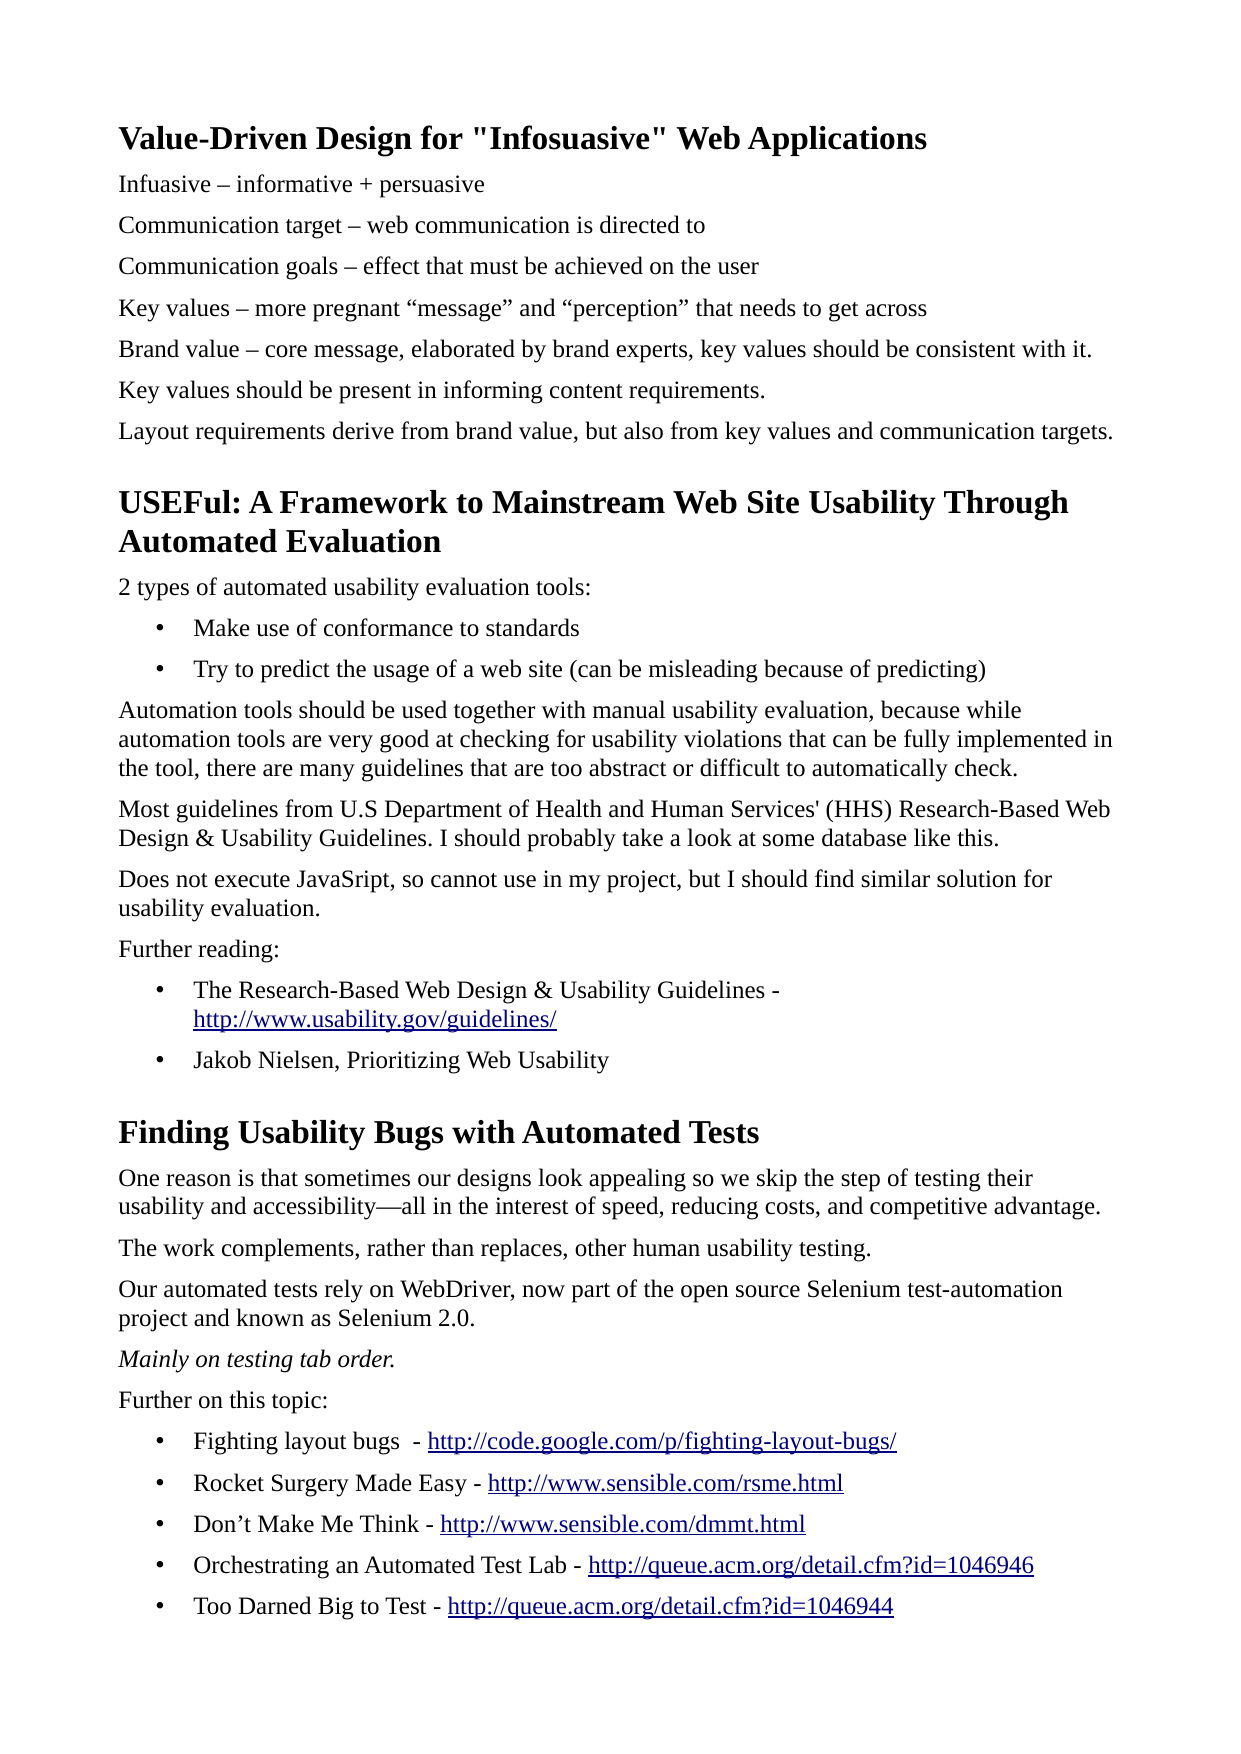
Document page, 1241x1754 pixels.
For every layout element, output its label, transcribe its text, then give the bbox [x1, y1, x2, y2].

text One reason is that sometimes our designs look appealing so we skip the step of testing their usability and accessibility—all in the interest of speed, reducing costs, and competitive advantage. [118, 1163, 1122, 1220]
text Our automated tests rely on WebDriver, now part of the open source Selenium test-automation project and known as Selenium 2.0. [118, 1274, 1122, 1331]
text Automation tools should be used together with manual usability evaluation, because while automation tools are very good at checking for usability violations that can be fully implemented in the tool, there are many guidelines that are too abstract or difficult to automatically check. [118, 696, 1122, 782]
text Does not execute JavaSript, so cannot use in my project, but I should find similar solution for usability evaluation. [118, 864, 1122, 922]
subtitle Value-Driven Design for "Infosuasive" Web Applications [118, 118, 1122, 156]
list Rocket Surgery Made Easy - http://www.sensible.com/rsme.html [156, 1468, 1122, 1496]
text Key values should be present in informing content requirements. [118, 375, 1122, 404]
subtitle USEFul: A Framework to Mainstream Web Site Usability Through Automated Evaluation [118, 483, 1122, 559]
text Key values – more pregnant “message” and “perception” that needs to get across [118, 293, 1122, 321]
text Further on this topic: [118, 1385, 1122, 1414]
list Jakob Nielsen, Prioritizing Web Usability [156, 1046, 1122, 1074]
list Make use of conformance to standards [156, 613, 1122, 642]
text 2 types of automated usability evaluation tools: [118, 572, 1122, 601]
list Fighting layout bugs - http://code.google.com/p/fighting-layout-bugs/ [156, 1426, 1122, 1455]
text Communication target – web communication is directed to [118, 210, 1122, 239]
text Brand value – core message, elaborated by brand experts, key values should be consistent with it. [118, 334, 1122, 363]
text Infuasive – informative + persuasive [118, 169, 1122, 198]
text Layout requirements derive from brand value, but also from key values and communication targets. [118, 416, 1122, 445]
subtitle Finding Usability Bugs with Automated Tests [118, 1112, 1122, 1150]
list Don’t Make Me Think - http://www.sensible.com/dmmt.html [156, 1509, 1122, 1538]
list Orchestrating an Automated Test Lab - http://queue.acm.org/detail.cfm?id=1046946 [156, 1550, 1122, 1579]
text Most guidelines from U.S Department of Health and Human Services' (HHS) Research-Based Web Design & Usability Guidelines. I should probably take a look at some database like this. [118, 794, 1122, 852]
list Too Darned Big to Test - http://queue.acm.org/detail.cfm?id=1046944 [156, 1591, 1122, 1620]
list The Research-Based Web Design & Usability Guidelines - http://www.usability.gov/guidelines/ [156, 976, 1122, 1033]
text Further reading: [118, 934, 1122, 963]
text The work complements, rather than replaces, other human usability testing. [118, 1233, 1122, 1261]
text Communication goals – effect that must be achieved on the user [118, 251, 1122, 280]
list Try to predict the usage of a web site (can be misleading because of predicting) [156, 654, 1122, 683]
text Mainly on testing tab order. [118, 1344, 1122, 1373]
